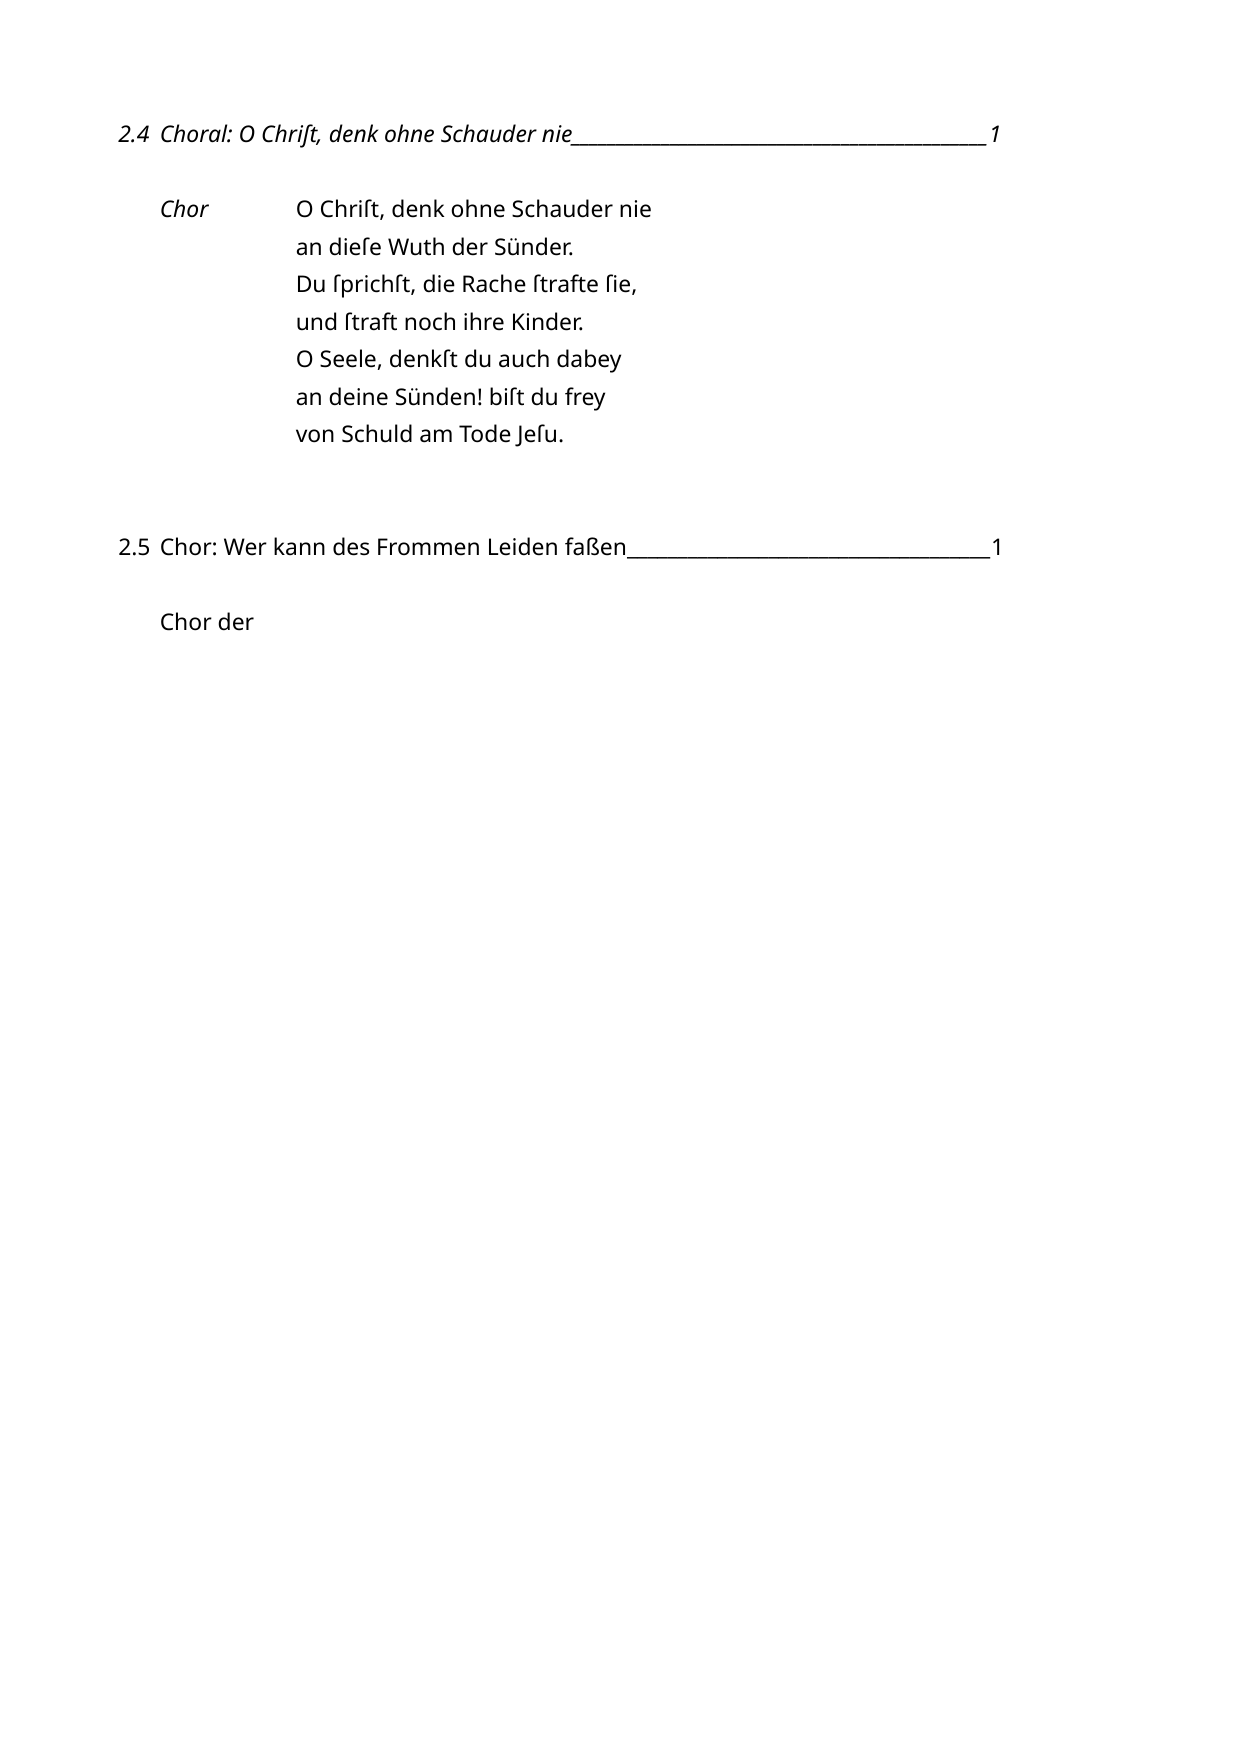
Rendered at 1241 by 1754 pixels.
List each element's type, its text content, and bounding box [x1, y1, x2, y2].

text 2.5 Chor: Wer kann des Frommen Leiden faßen 1 Chor der [118, 531, 1004, 637]
text 2.4 Choral: O Chriſt, denk ohne Schauder nie 1 Chor O Chriſt, denk ohne Schauder nie an dieſe Wuth der Sünder. Du ſprichſt, die Rache ſtrafte ſie, und ſtraft noch ihre Kinder. O Seele, denkſt du auch dabey an deine Sünden! biſt du frey von Schuld am Tode Jeſu. [118, 118, 1004, 449]
